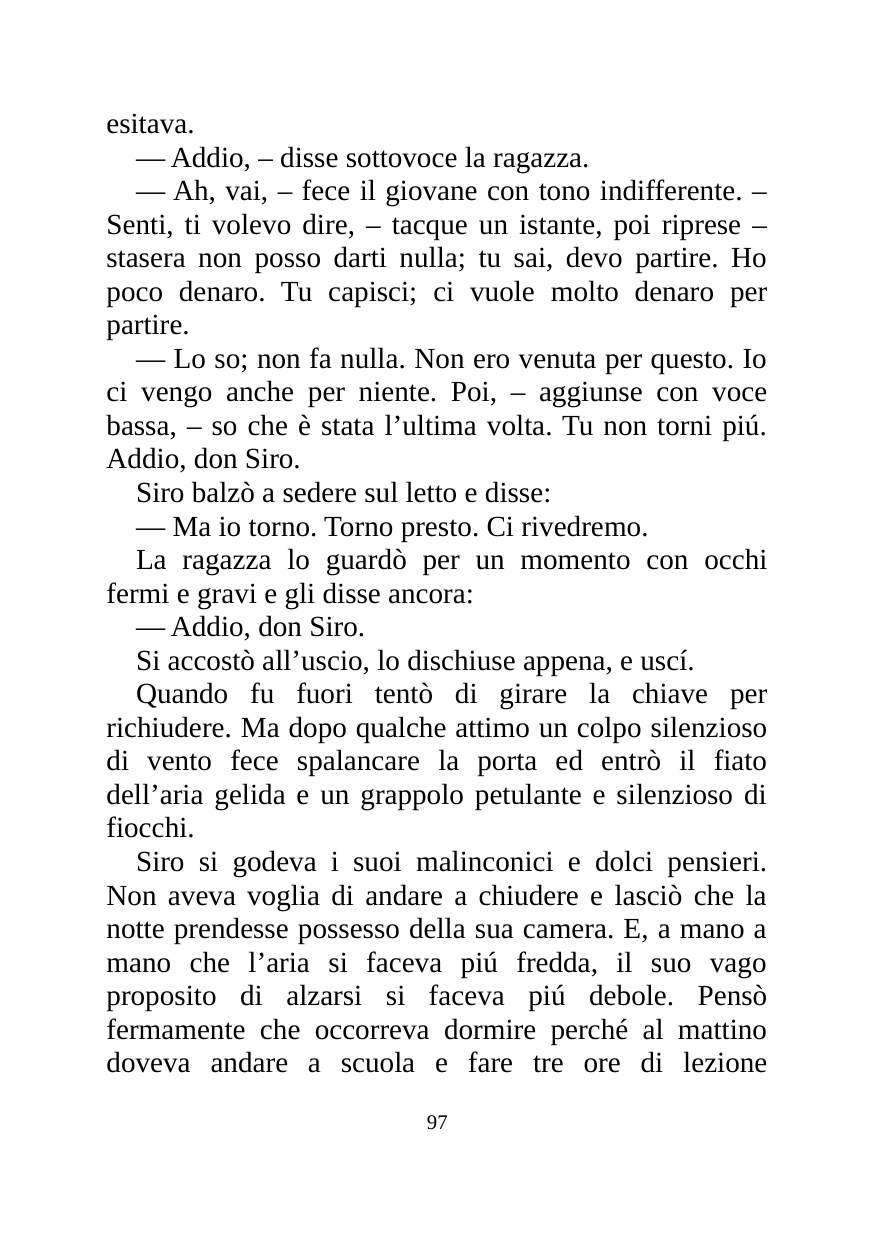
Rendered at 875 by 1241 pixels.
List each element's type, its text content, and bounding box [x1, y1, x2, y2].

text La ragazza lo guardò per un momento con occhi fermi e gravi e gli disse ancora: [106, 542, 768, 609]
text Siro balzò a sedere sul letto e disse: [106, 475, 768, 509]
text — Ah, vai, – fece il giovane con tono indifferente. – Senti, ti volevo dire, – tacque un istante, poi riprese – stasera non posso darti nulla; tu sai, devo partire. Ho poco denaro. Tu capisci; ci vuole molto denaro per partire. [106, 173, 768, 341]
text esitava. [106, 106, 768, 140]
text — Addio, don Siro. [106, 609, 768, 643]
text Siro si godeva i suoi malinconici e dolci pensieri. Non aveva voglia di andare a chiudere e lasciò che la notte prendesse possesso della sua camera. E, a mano a mano che l’aria si faceva piú fredda, il suo vago proposito di alzarsi si faceva piú debole. Pensò fermamente che occorreva dormire perché al mattino doveva andare a scuola e fare tre ore di lezione [106, 844, 768, 1079]
text — Ma io torno. Torno presto. Ci rivedremo. [106, 509, 768, 542]
text — Lo so; non fa nulla. Non ero venuta per questo. Io ci vengo anche per niente. Poi, – aggiunse con voce bassa, – so che è stata l’ultima volta. Tu non torni piú. Addio, don Siro. [106, 341, 768, 475]
text — Addio, – disse sottovoce la ragazza. [106, 140, 768, 173]
text Si accostò all’uscio, lo dischiuse appena, e uscí. [106, 643, 768, 676]
text Quando fu fuori tentò di girare la chiave per richiudere. Ma dopo qualche attimo un colpo silenzioso di vento fece spalancare la porta ed entrò il fiato dell’aria gelida e un grappolo petulante e silenzioso di fiocchi. [106, 676, 768, 844]
